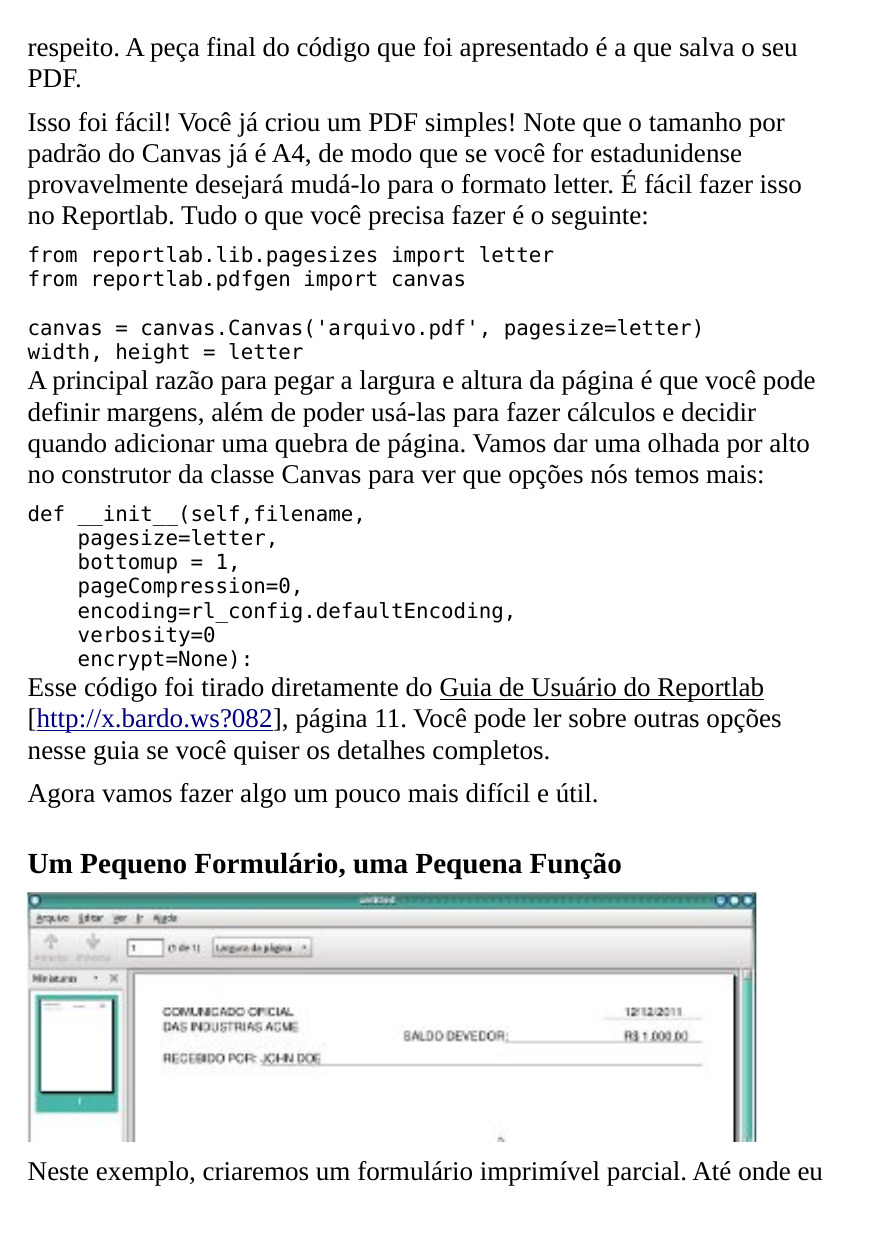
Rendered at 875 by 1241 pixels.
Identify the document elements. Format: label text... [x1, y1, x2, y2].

text from reportlab.pdfgen import canvas [27, 267, 832, 292]
text encrypt=None): [27, 647, 832, 671]
text Isso foi fácil! Você já criou um PDF simples! Note que o tamanho por padrão do Canvas já é A4, de modo que se você for estadunidense provavelmente desejará mudá-lo para o formato letter. É fácil fazer isso no Reportlab. Tudo o que você precisa fazer é o seguinte: [27, 106, 832, 231]
text pageCompression=0, [27, 574, 832, 599]
text Neste exemplo, criaremos um formulário imprimível parcial. Até onde eu [27, 1154, 832, 1186]
text canvas = canvas.Canvas('arquivo.pdf', pagesize=letter) [27, 316, 832, 340]
text verbosity=0 [27, 623, 832, 647]
text def __init__(self,filename, [27, 502, 832, 526]
text from reportlab.lib.pagesizes import letter [27, 243, 832, 267]
text Agora vamos fazer algo um pouco mais difícil e útil. [27, 777, 832, 808]
text pagesize=letter, [27, 526, 832, 550]
text respeito. A peça final do código que foi apresentado é a que salva o seu PDF. [27, 31, 832, 93]
picture [27, 892, 757, 1142]
text A principal razão para pegar a largura e altura da página é que você pode definir margens, além de poder usá-las para fazer cálculos e decidir quando adicionar uma quebra de página. Vamos dar uma olhada por alto no construtor da classe Canvas para ver que opções nós temos mais: [27, 364, 832, 489]
subtitle Um Pequeno Formulário, uma Pequena Função [27, 846, 832, 879]
text Esse código foi tirado diretamente do Guia de Usuário do Reportlab [http://x.bardo.ws?082], página 11. Você pode ler sobre outras opções nesse guia se você quiser os detalhes completos. [27, 671, 832, 765]
text bottomup = 1, [27, 550, 832, 574]
text width, height = letter [27, 340, 832, 364]
text encoding=rl_config.defaultEncoding, [27, 599, 832, 623]
